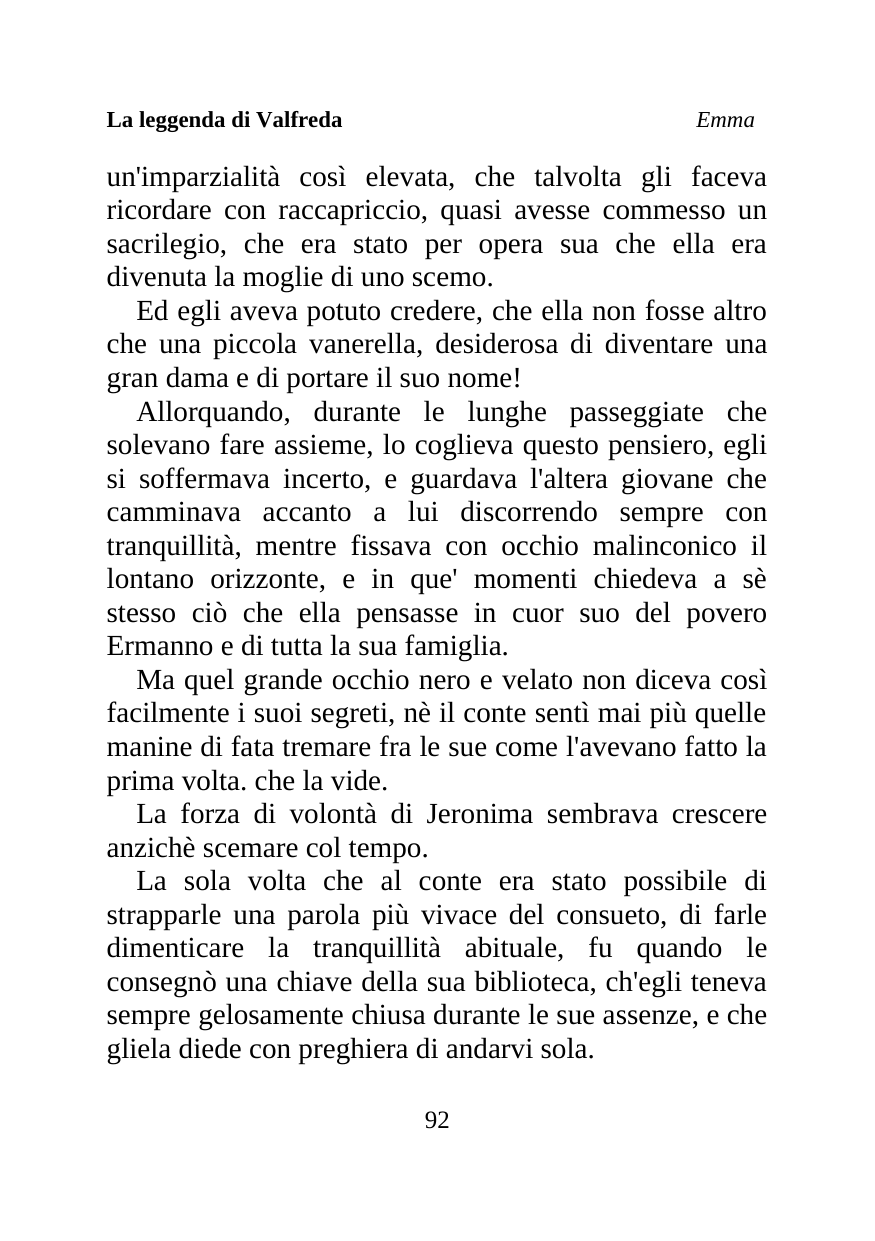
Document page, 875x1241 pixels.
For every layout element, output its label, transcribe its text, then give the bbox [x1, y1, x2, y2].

text La forza di volontà di Jeronima sembrava crescere anzichè scemare col tempo. [106, 796, 768, 863]
text Allorquando, durante le lunghe passeggiate che solevano fare assieme, lo coglieva questo pensiero, egli si soffermava incerto, e guardava l'altera giovane che camminava accanto a lui discorrendo sempre con tranquillità, mentre fissava con occhio malinconico il lontano orizzonte, e in que' momenti chiedeva a sè stesso ciò che ella pensasse in cuor suo del povero Ermanno e di tutta la sua famiglia. [106, 394, 768, 662]
text Ma quel grande occhio nero e velato non diceva così facilmente i suoi segreti, nè il conte sentì mai più quelle manine di fata tremare fra le sue come l'avevano fatto la prima volta. che la vide. [106, 662, 768, 796]
text Ed egli aveva potuto credere, che ella non fosse altro che una piccola vanerella, desiderosa di diventare una gran dama e di portare il suo nome! [106, 293, 768, 394]
text La sola volta che al conte era stato possibile di strapparle una parola più vivace del consueto, di farle dimenticare la tranquillità abituale, fu quando le consegnò una chiave della sua biblioteca, ch'egli teneva sempre gelosamente chiusa durante le sue assenze, e che gliela diede con preghiera di andarvi sola. [106, 863, 768, 1064]
text un'imparzialità così elevata, che talvolta gli faceva ricordare con raccapriccio, quasi avesse commesso un sacrilegio, che era stato per opera sua che ella era divenuta la moglie di uno scemo. [106, 159, 768, 293]
